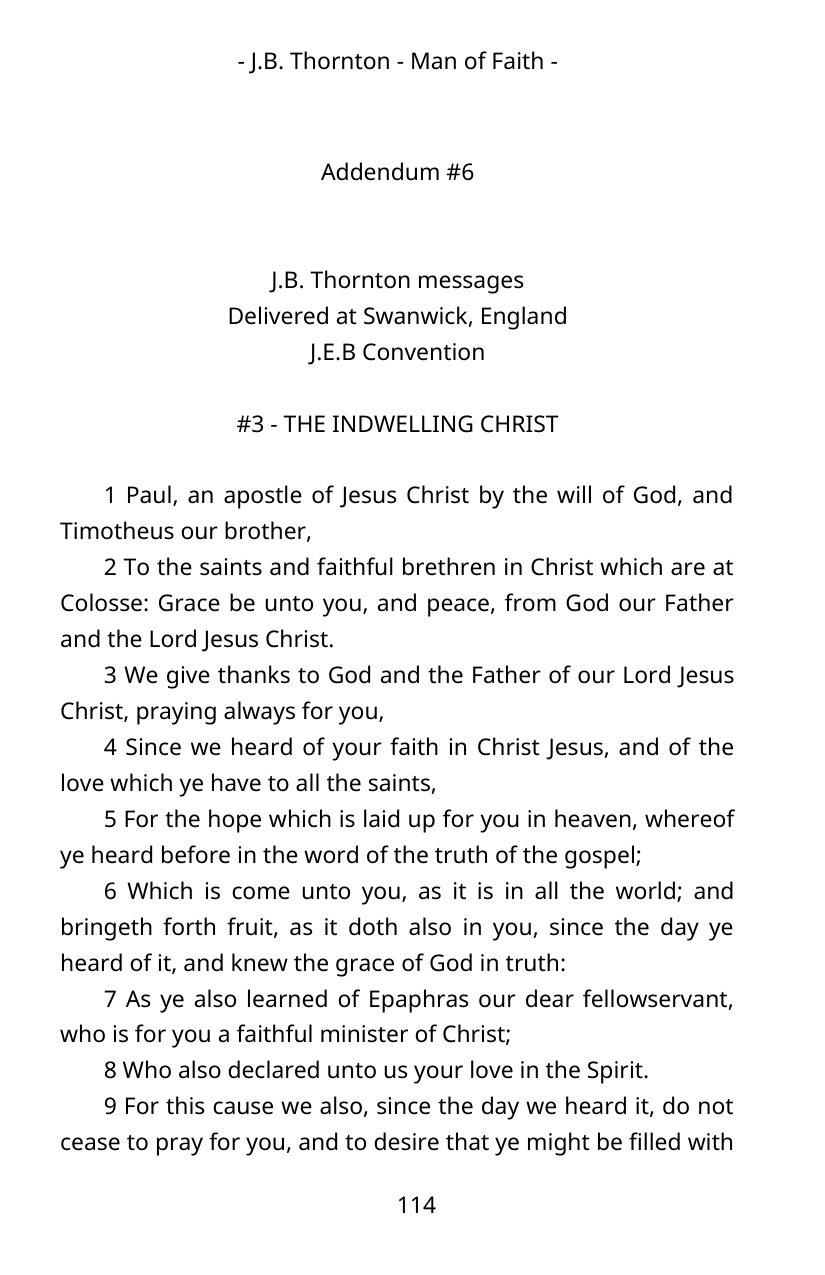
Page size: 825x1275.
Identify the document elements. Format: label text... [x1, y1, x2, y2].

text 4 Since we heard of your faith in Christ Jesus, and of the love which ye have to all the saints, [60, 731, 735, 798]
text 9 For this cause we also, since the day we heard it, do not cease to pray for you, and to desire that ye might be filled with [60, 1090, 735, 1157]
text J.E.B Convention [60, 336, 735, 367]
text Addendum #6 [60, 156, 735, 187]
text 2 To the saints and faithful brethren in Christ which are at Colosse: Grace be unto you, and peace, from God our Father and the Lord Jesus Christ. [60, 551, 735, 654]
text 3 We give thanks to God and the Father of our Lord Jesus Christ, praying always for you, [60, 659, 735, 726]
text Delivered at Swanwick, England [60, 300, 735, 331]
text 1 Paul, an apostle of Jesus Christ by the will of God, and Timotheus our brother, [60, 479, 735, 547]
text #3 - THE INDWELLING CHRIST [60, 407, 735, 439]
text J.B. Thornton messages [60, 264, 735, 295]
text 6 Which is come unto you, as it is in all the world; and bringeth forth fruit, as it doth also in you, since the day ye heard of it, and knew the grace of God in truth: [60, 875, 735, 978]
text 7 As ye also learned of Epaphras our dear fellowservant, who is for you a faithful minister of Christ; [60, 982, 735, 1050]
text 5 For the hope which is laid up for you in heaven, whereof ye heard before in the word of the truth of the gospel; [60, 803, 735, 870]
text 8 Who also declared unto us your love in the Spirit. [60, 1054, 735, 1086]
